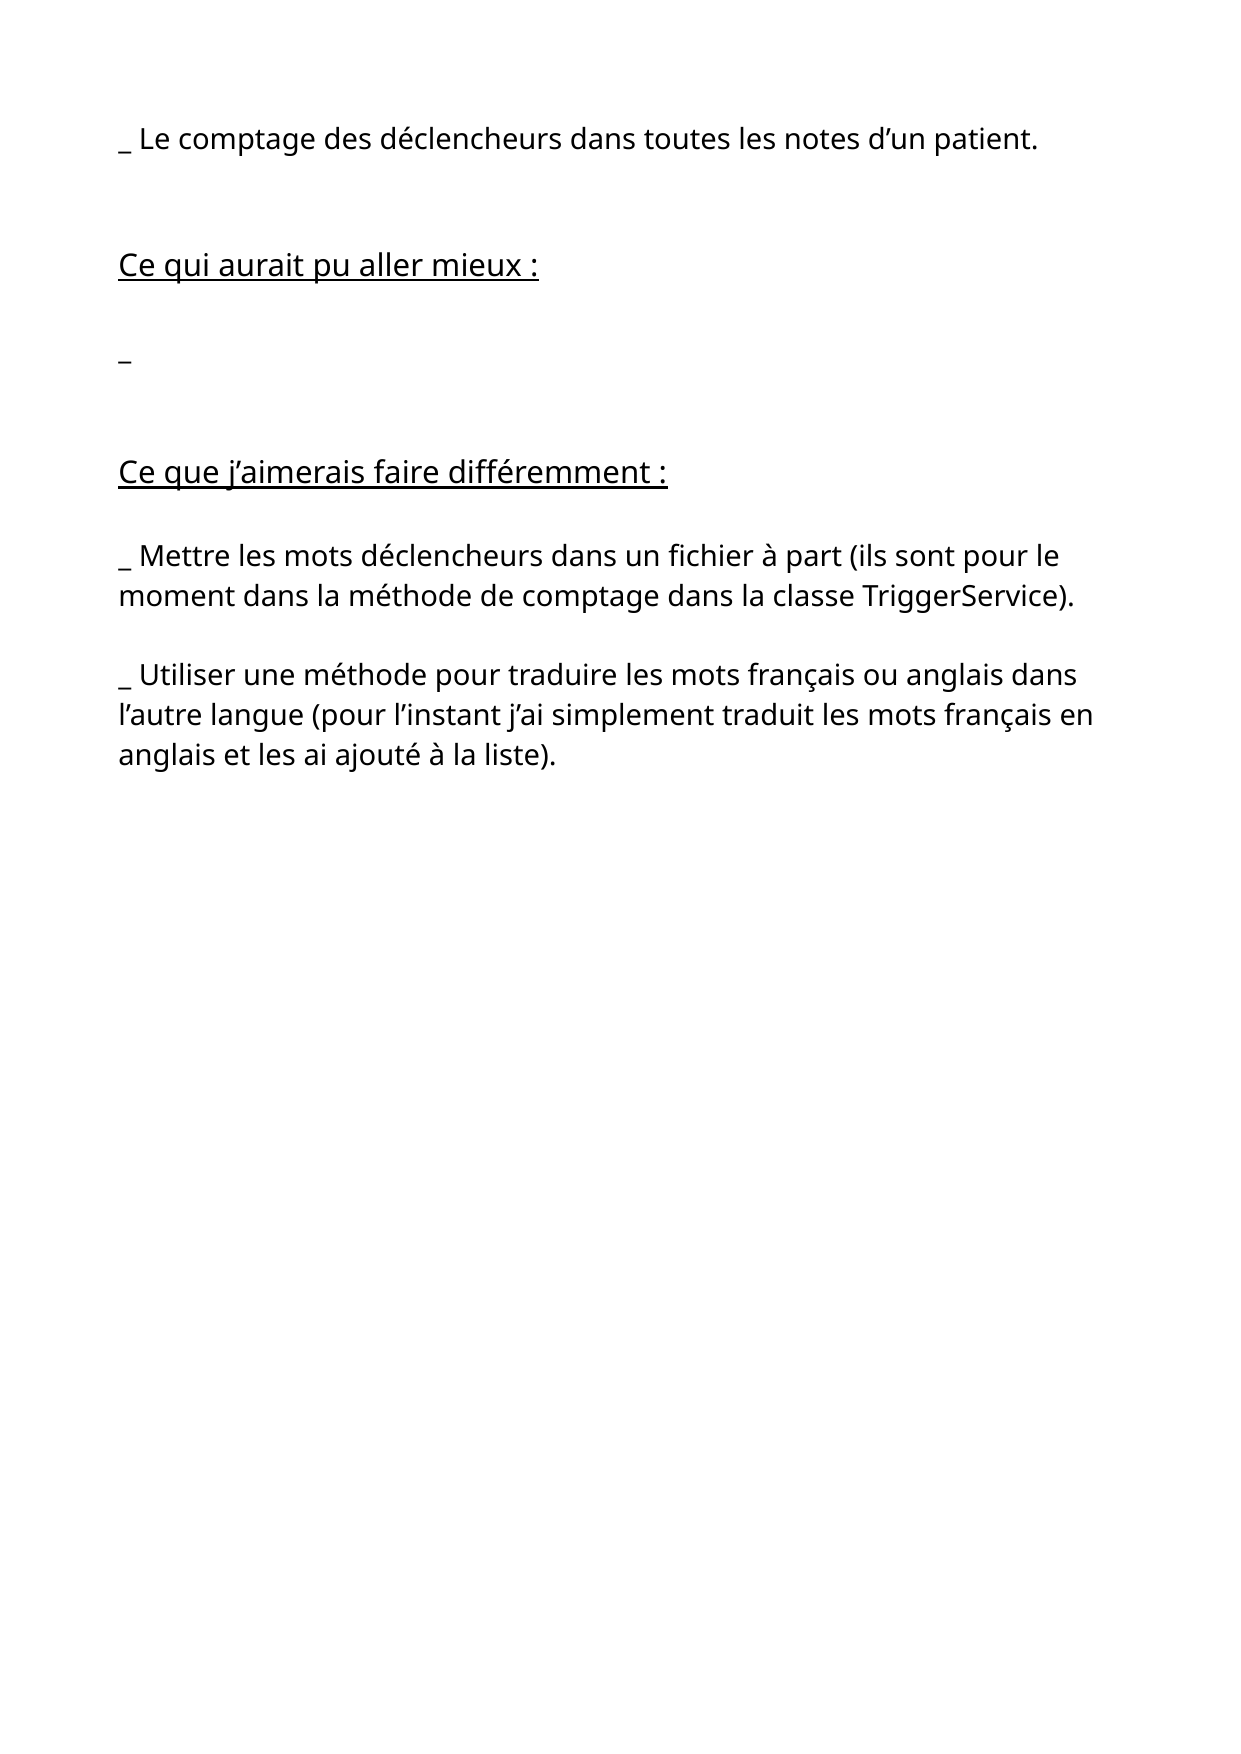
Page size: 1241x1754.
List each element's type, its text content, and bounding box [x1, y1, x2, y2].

text _ Le comptage des déclencheurs dans toutes les notes d’un patient. [118, 118, 1122, 158]
text Ce qui aurait pu aller mieux : [118, 243, 1122, 286]
text _ Mettre les mots déclencheurs dans un fichier à part (ils sont pour le moment dans la méthode de comptage dans la classe TriggerService). _ Utiliser une méthode pour traduire les mots français ou anglais dans l’autre langue (pour l’instant j’ai simplement traduit les mots français en anglais et les ai ajouté à la liste). [118, 535, 1122, 773]
text Ce que j’aimerais faire différemment : [118, 450, 1122, 493]
text _ [118, 328, 1122, 368]
